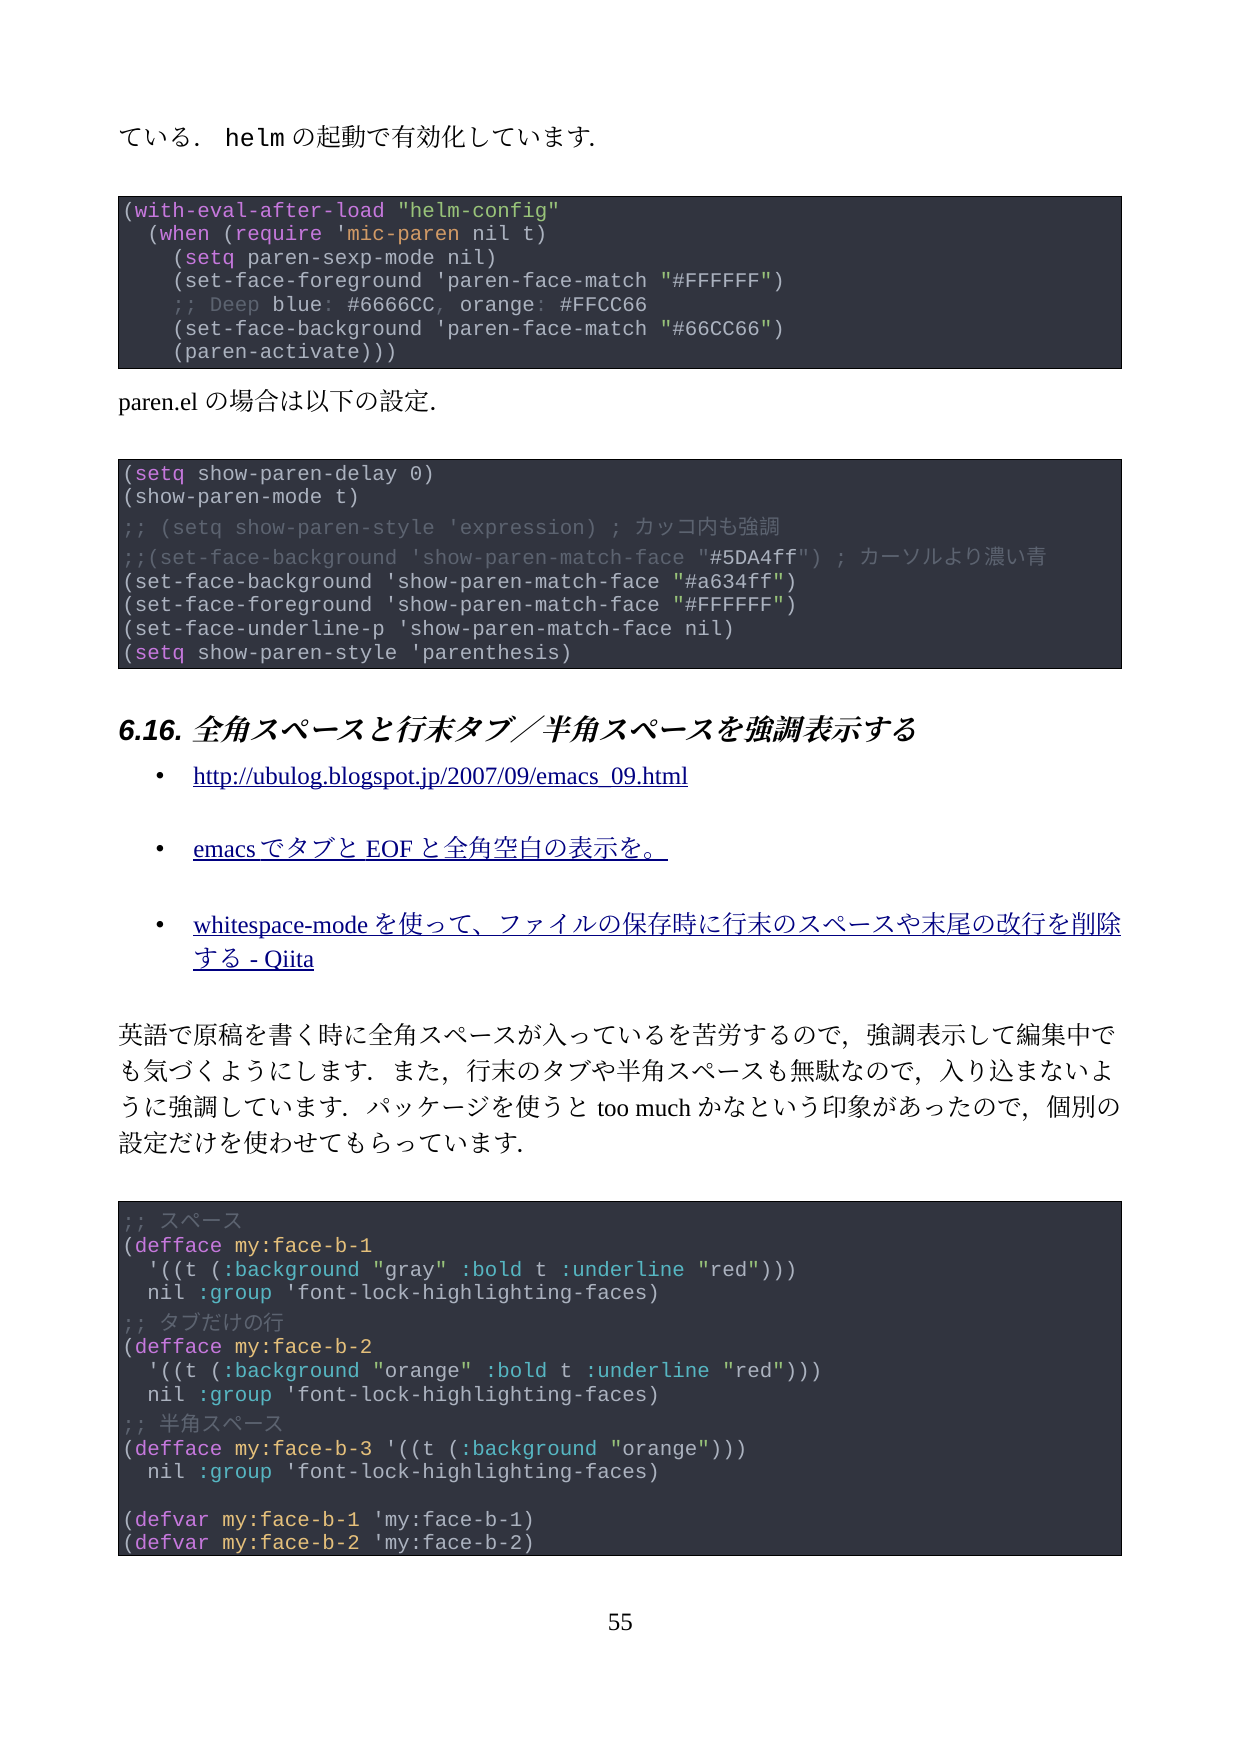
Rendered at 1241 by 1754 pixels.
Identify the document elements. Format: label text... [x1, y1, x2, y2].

text paren.el の場合は以下の設定． [118, 381, 1122, 446]
text (set-face-background 'paren-face-match "#66CC66") [119, 314, 1121, 337]
text (paren-activate))) [119, 337, 1121, 368]
text (set-face-background 'show-paren-match-face "#a634ff") [119, 567, 1121, 590]
list whitespace-modeを使って、ファイルの保存時に行末のスペースや末尾の改行を削除する - Qiita [156, 906, 1122, 1003]
text (set-face-foreground 'show-paren-match-face "#FFFFFF") [119, 590, 1121, 614]
text '((t (:background "gray" :bold t :underline "red"))) [119, 1255, 1121, 1278]
text (when (require 'mic-paren nil t) [119, 219, 1121, 243]
text (setq show-paren-delay 0) [119, 460, 1121, 482]
list http://ubulog.blogspot.jp/2007/09/emacs_09.html [156, 761, 1122, 818]
text ている． helm の起動で有効化しています． [118, 118, 1122, 183]
list emacsでタブとEOFと全角空白の表示を。 [156, 831, 1122, 894]
text (show-paren-mode t) [119, 482, 1121, 506]
text (with-eval-after-load "helm-config" [119, 197, 1121, 219]
text (set-face-foreground 'paren-face-match "#FFFFFF") [119, 267, 1121, 290]
text (defface my:face-b-2 [119, 1332, 1121, 1356]
text ;;(set-face-background 'show-paren-match-face "#5DA4ff") ; カーソルより濃い青 [119, 536, 1121, 567]
text nil :group 'font-lock-highlighting-faces) [119, 1380, 1121, 1403]
text ;; (setq show-paren-style 'expression) ; カッコ内も強調 [119, 506, 1121, 536]
text (defvar my:face-b-1 'my:face-b-1) [119, 1505, 1121, 1528]
text ;; Deep blue: #6666CC, orange: #FFCC66 [119, 290, 1121, 314]
text (setq paren-sexp-mode nil) [119, 243, 1121, 267]
text ;; 半角スペース [119, 1403, 1121, 1434]
text (defvar my:face-b-2 'my:face-b-2) [119, 1528, 1121, 1555]
subtitle 全角スペースと行末タブ／半角スペースを強調表示する [118, 707, 1122, 748]
text (set-face-underline-p 'show-paren-match-face nil) [119, 614, 1121, 638]
text (defface my:face-b-1 [119, 1231, 1121, 1255]
text nil :group 'font-lock-highlighting-faces) [119, 1457, 1121, 1481]
text 英語で原稿を書く時に全角スペースが入っているを苦労するので，強調表示して編集中でも気づくようにします．また，行末のタブや半角スペースも無駄なので，入り込まないように強調しています．パッケージを使うと too much かなという印象があったので，個別の設定だけを使わせてもらっています． [118, 1016, 1122, 1188]
text (defface my:face-b-3 '((t (:background "orange"))) [119, 1434, 1121, 1457]
text (setq show-paren-style 'parenthesis) [119, 638, 1121, 668]
text ;; スペース [119, 1202, 1121, 1231]
text '((t (:background "orange" :bold t :underline "red"))) [119, 1356, 1121, 1380]
text ;; タブだけの行 [119, 1302, 1121, 1332]
text nil :group 'font-lock-highlighting-faces) [119, 1278, 1121, 1302]
